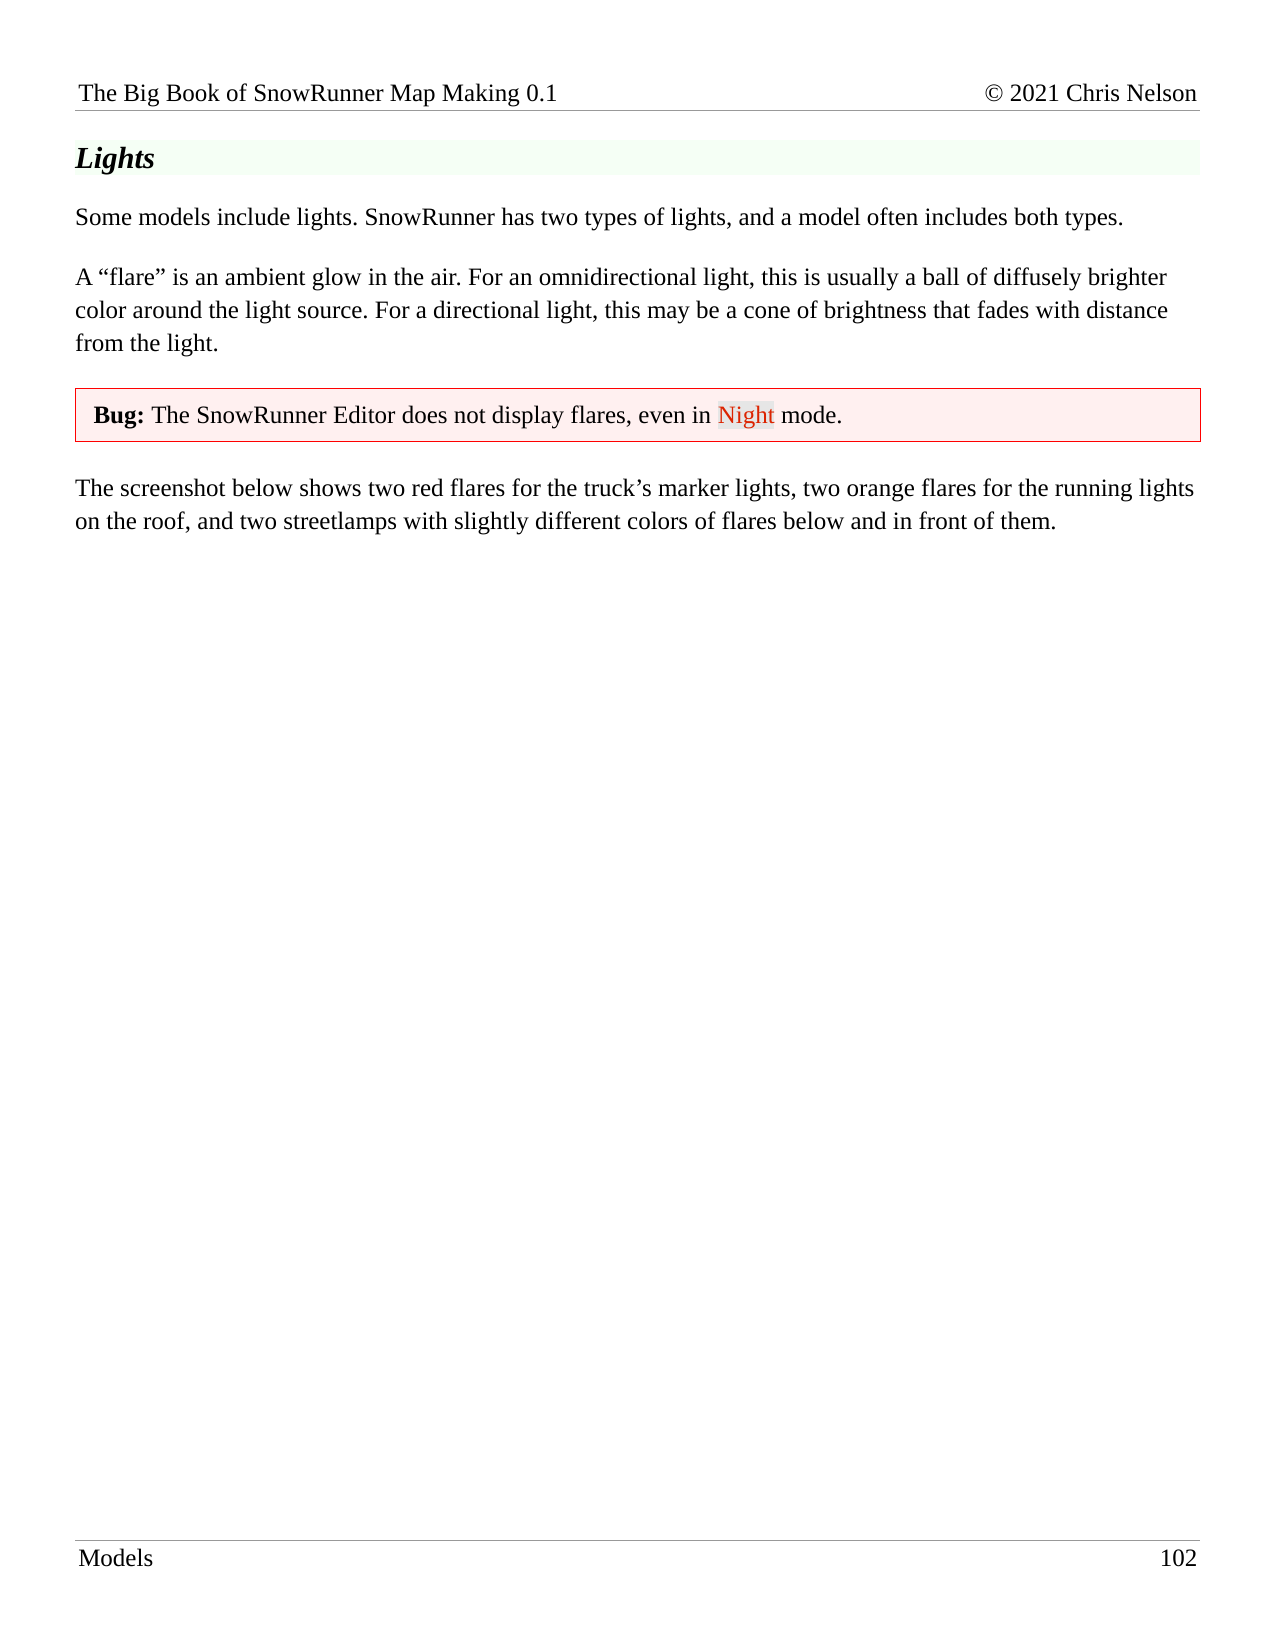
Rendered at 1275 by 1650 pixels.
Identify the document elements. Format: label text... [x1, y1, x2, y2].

text A “flare” is an ambient glow in the air. For an omnidirectional light, this is usually a ball of diffusely brighter color around the light source. For a directional light, this may be a cone of brightness that fades with distance from the light. [75, 262, 1200, 357]
subtitle Lights [75, 140, 1200, 175]
text The screenshot below shows two red flares for the truck’s marker lights, two orange flares for the running lights on the roof, and two streetlamps with slightly different colors of flares below and in front of them. [75, 473, 1200, 534]
text Some models include lights. SnowRunner has two types of lights, and a model often includes both types. [75, 202, 1200, 231]
list The SnowRunner Editor does not display flares, even in Night mode. [76, 389, 1200, 441]
